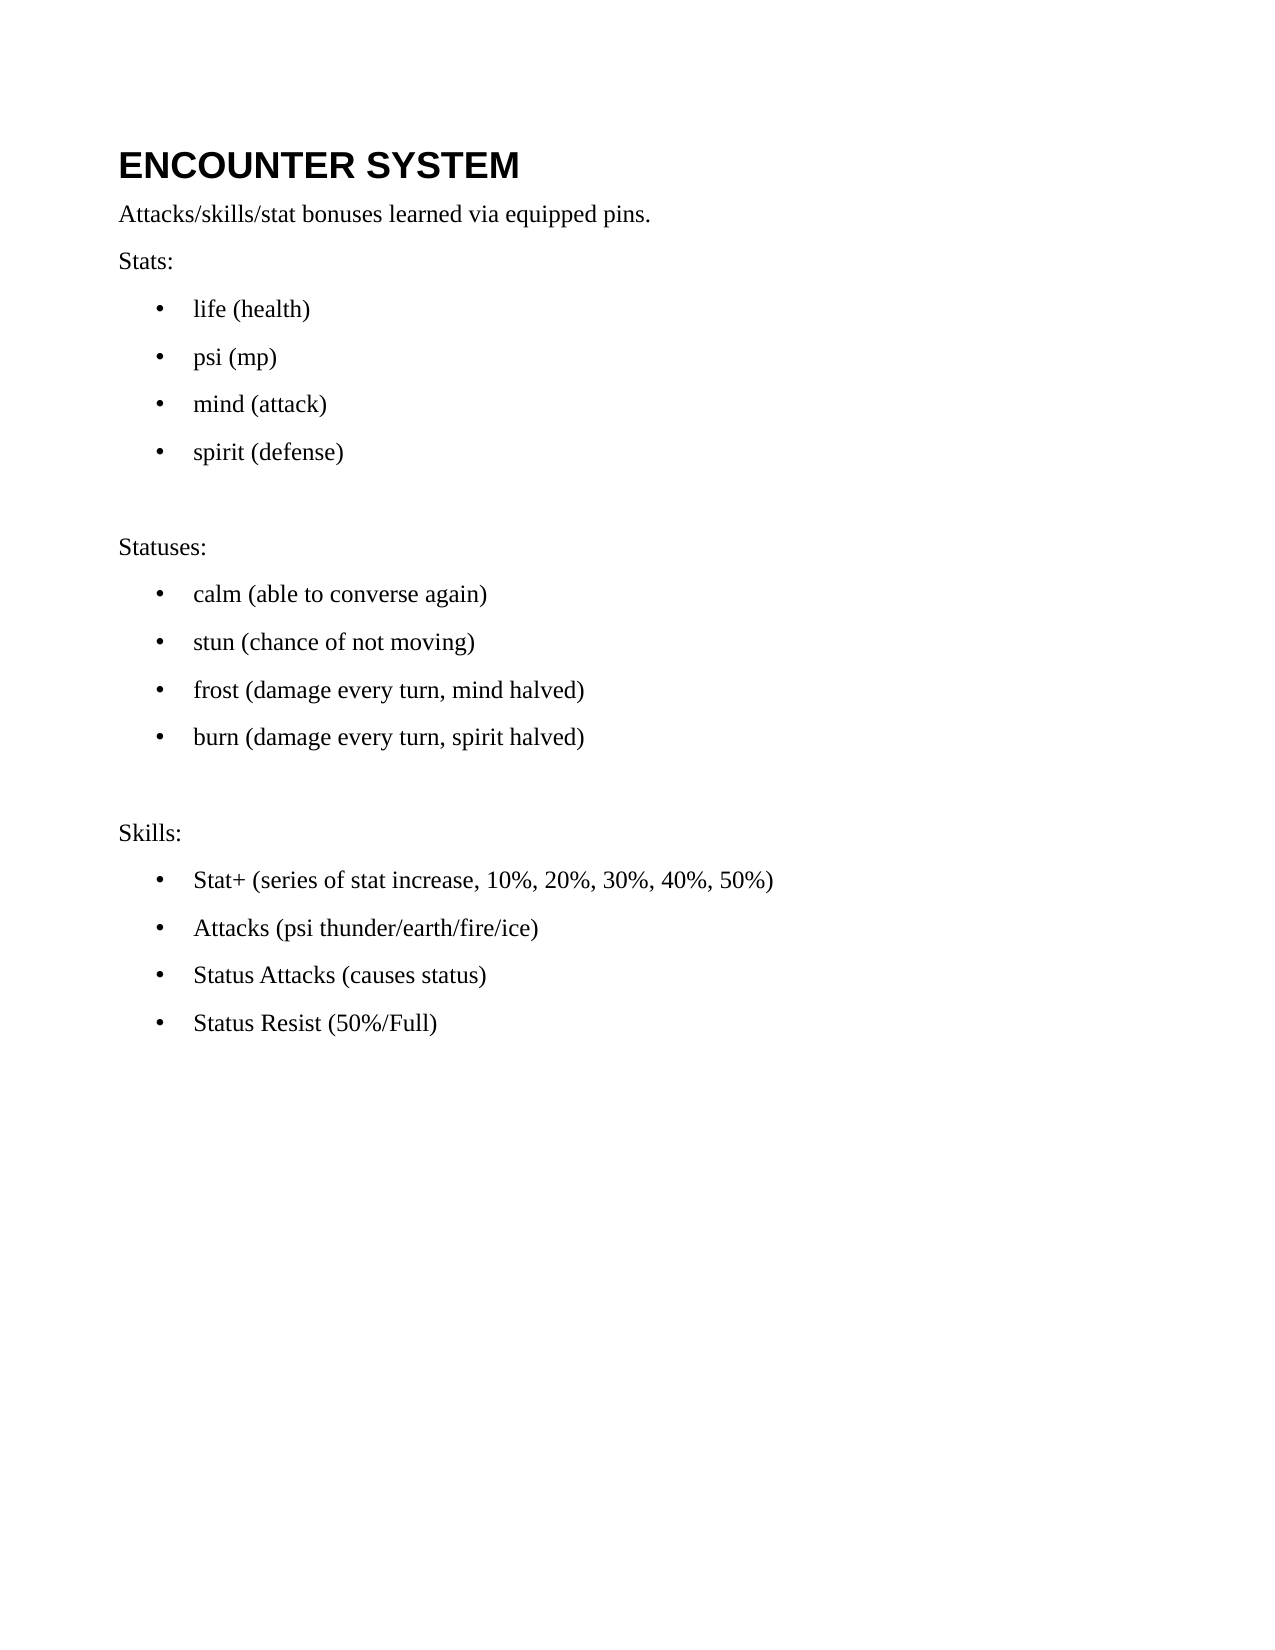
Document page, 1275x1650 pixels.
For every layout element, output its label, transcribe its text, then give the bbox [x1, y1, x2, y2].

list calm (able to converse again) [156, 579, 1157, 608]
list Status Attacks (causes status) [156, 960, 1157, 989]
text Attacks/skills/stat bonuses learned via equipped pins. [118, 199, 1157, 227]
list Stat+ (series of stat increase, 10%, 20%, 30%, 40%, 50%) [156, 865, 1157, 894]
text Statuses: [118, 532, 1157, 561]
text Stats: [118, 246, 1157, 275]
list stun (chance of not moving) [156, 627, 1157, 656]
list spirit (defense) [156, 437, 1157, 466]
subtitle ENCOUNTER SYSTEM [118, 143, 1157, 186]
text Skills: [118, 818, 1157, 846]
list Status Resist (50%/Full) [156, 1008, 1157, 1037]
list Attacks (psi thunder/earth/fire/ice) [156, 913, 1157, 942]
list mind (attack) [156, 389, 1157, 418]
list burn (damage every turn, spirit halved) [156, 722, 1157, 751]
list psi (mp) [156, 342, 1157, 370]
list life (health) [156, 294, 1157, 323]
list frost (damage every turn, mind halved) [156, 675, 1157, 703]
